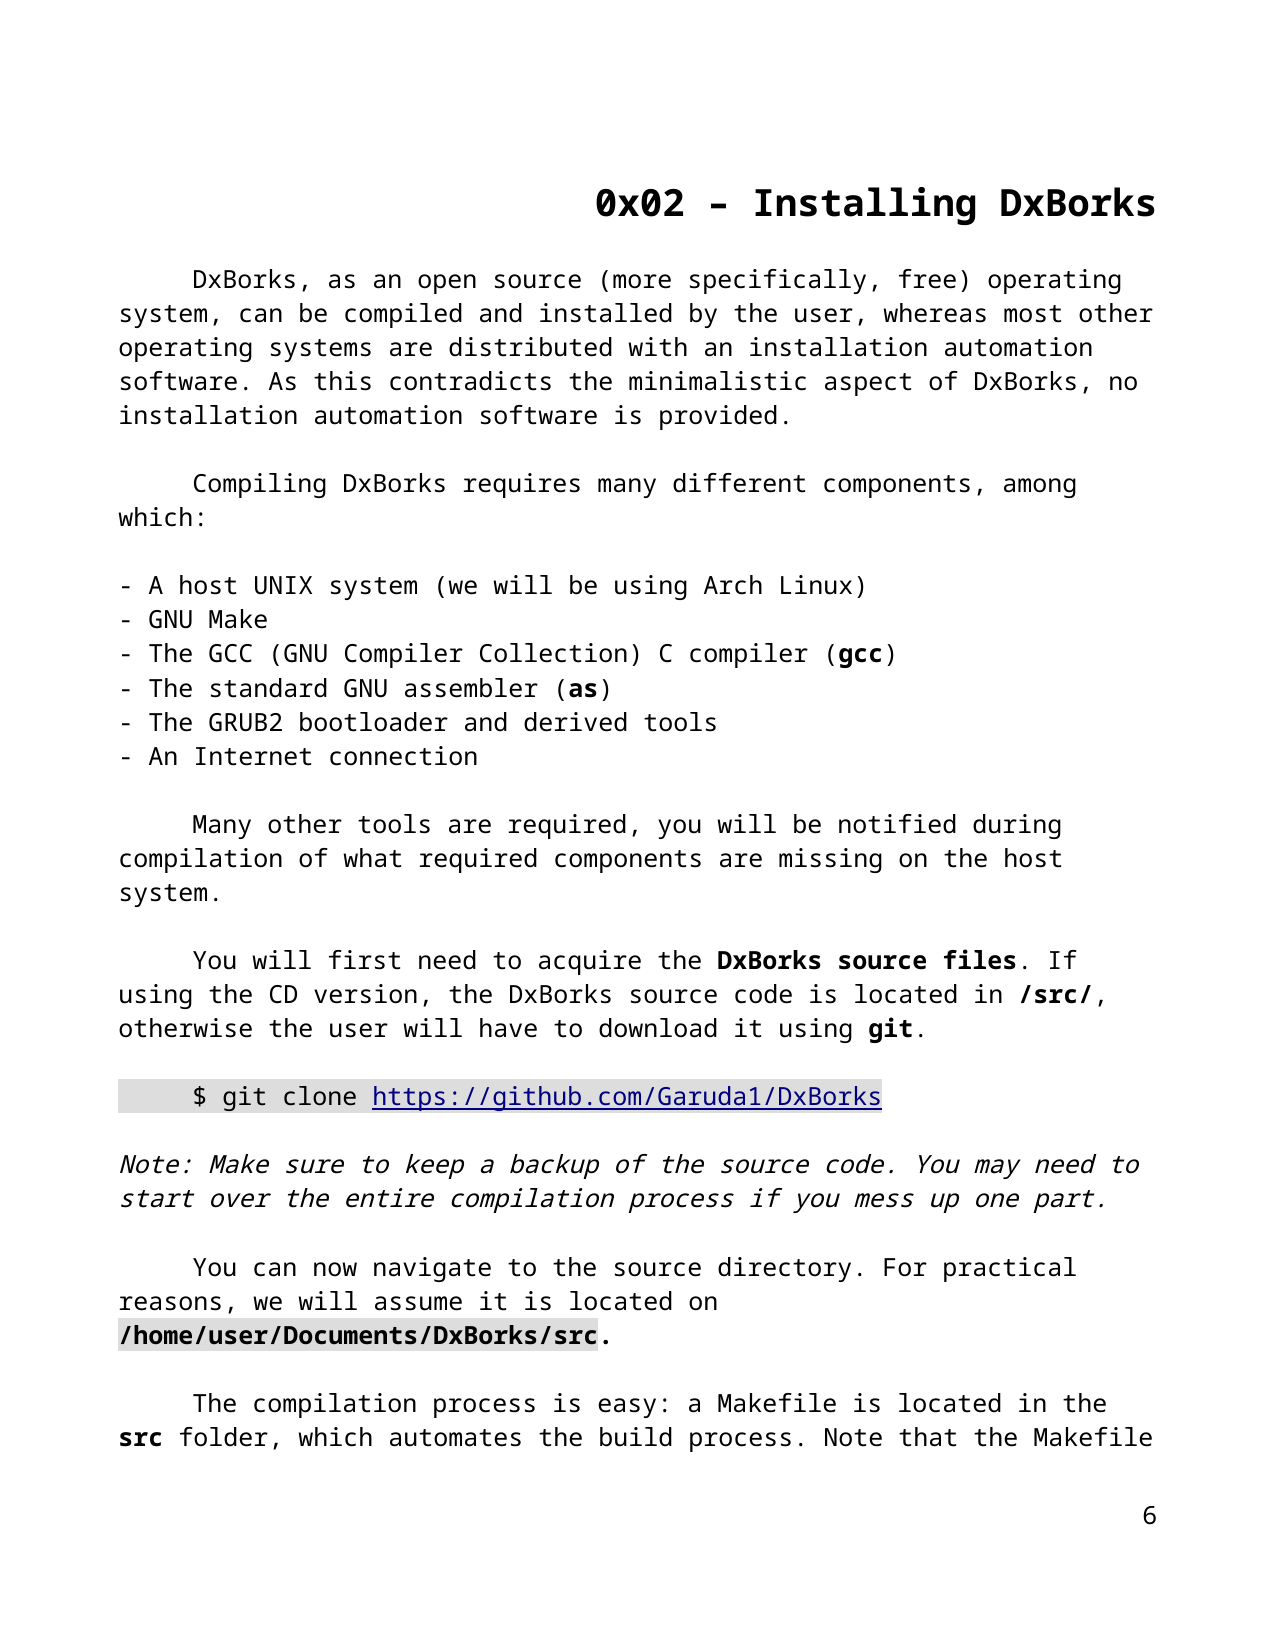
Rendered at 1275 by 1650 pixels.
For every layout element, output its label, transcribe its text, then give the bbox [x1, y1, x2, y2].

text 0x02 – Installing DxBorks [118, 176, 1157, 227]
text The compilation process is easy: a Makefile is located in the src folder, which automates the build process. Note that the Makefile [118, 1386, 1157, 1454]
text You can now navigate to the source directory. For practical reasons, we will assume it is located on /home/user/Documents/DxBorks/src. [118, 1249, 1157, 1351]
text - A host UNIX system (we will be using Arch Linux) [118, 568, 1157, 602]
text You will first need to acquire the DxBorks source files. If using the CD version, the DxBorks source code is located in /src/, otherwise the user will have to download it using git. [118, 909, 1157, 1045]
text - GNU Make [118, 602, 1157, 636]
text $ git clone https://github.com/Garuda1/DxBorks [118, 1079, 1157, 1113]
text - The GCC (GNU Compiler Collection) C compiler (gcc) [118, 636, 1157, 670]
text - The standard GNU assembler (as) [118, 670, 1157, 704]
text DxBorks, as an open source (more specifically, free) operating system, can be compiled and installed by the user, whereas most other operating systems are distributed with an installation automation software. As this contradicts the minimalistic aspect of DxBorks, no installation automation software is provided. [118, 261, 1157, 432]
text - The GRUB2 bootloader and derived tools [118, 704, 1157, 738]
text Note: Make sure to keep a backup of the source code. You may need to start over the entire compilation process if you mess up one part. [118, 1147, 1157, 1215]
text Compiling DxBorks requires many different components, among which: [118, 466, 1157, 534]
text - An Internet connection [118, 738, 1157, 772]
text Many other tools are required, you will be notified during compilation of what required components are missing on the host system. [118, 806, 1157, 909]
